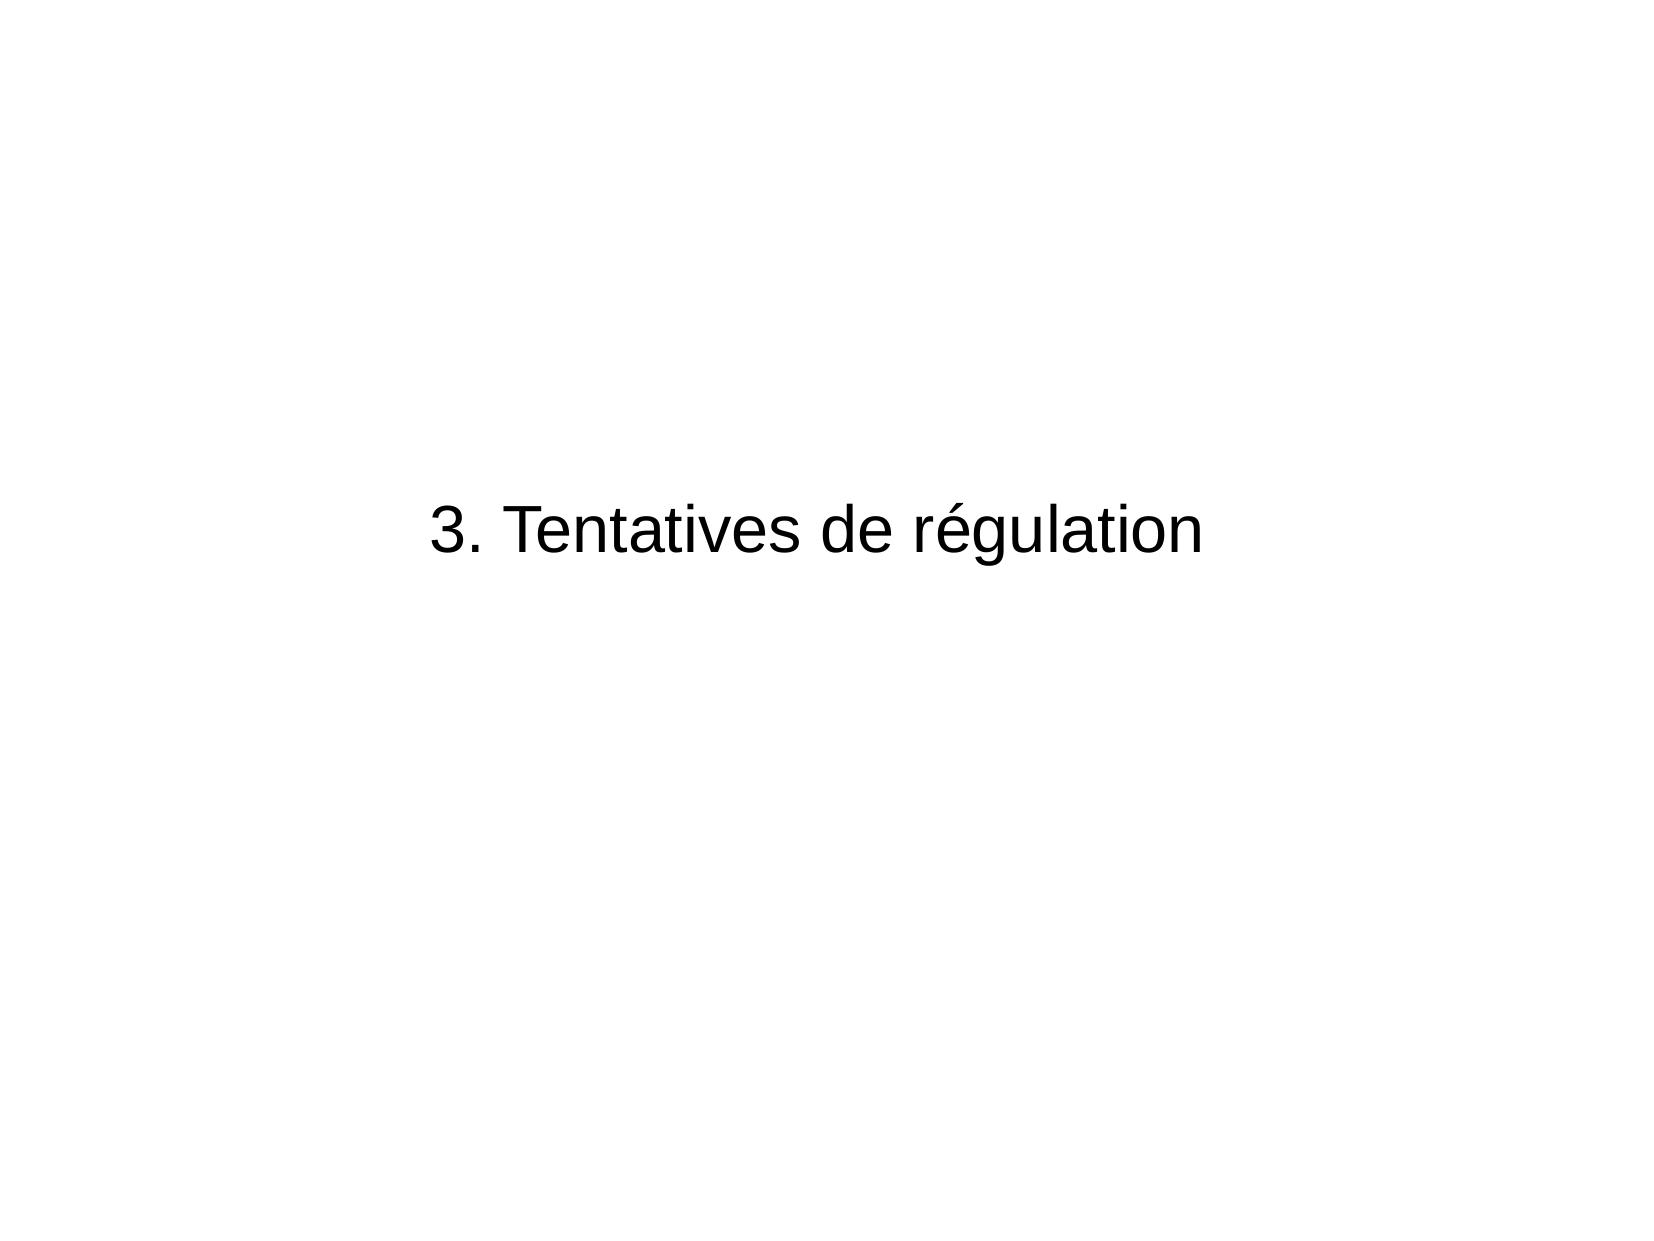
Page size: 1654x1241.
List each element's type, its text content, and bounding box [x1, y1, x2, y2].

subtitle 3. Tentatives de régulation [82, 49, 1571, 1010]
